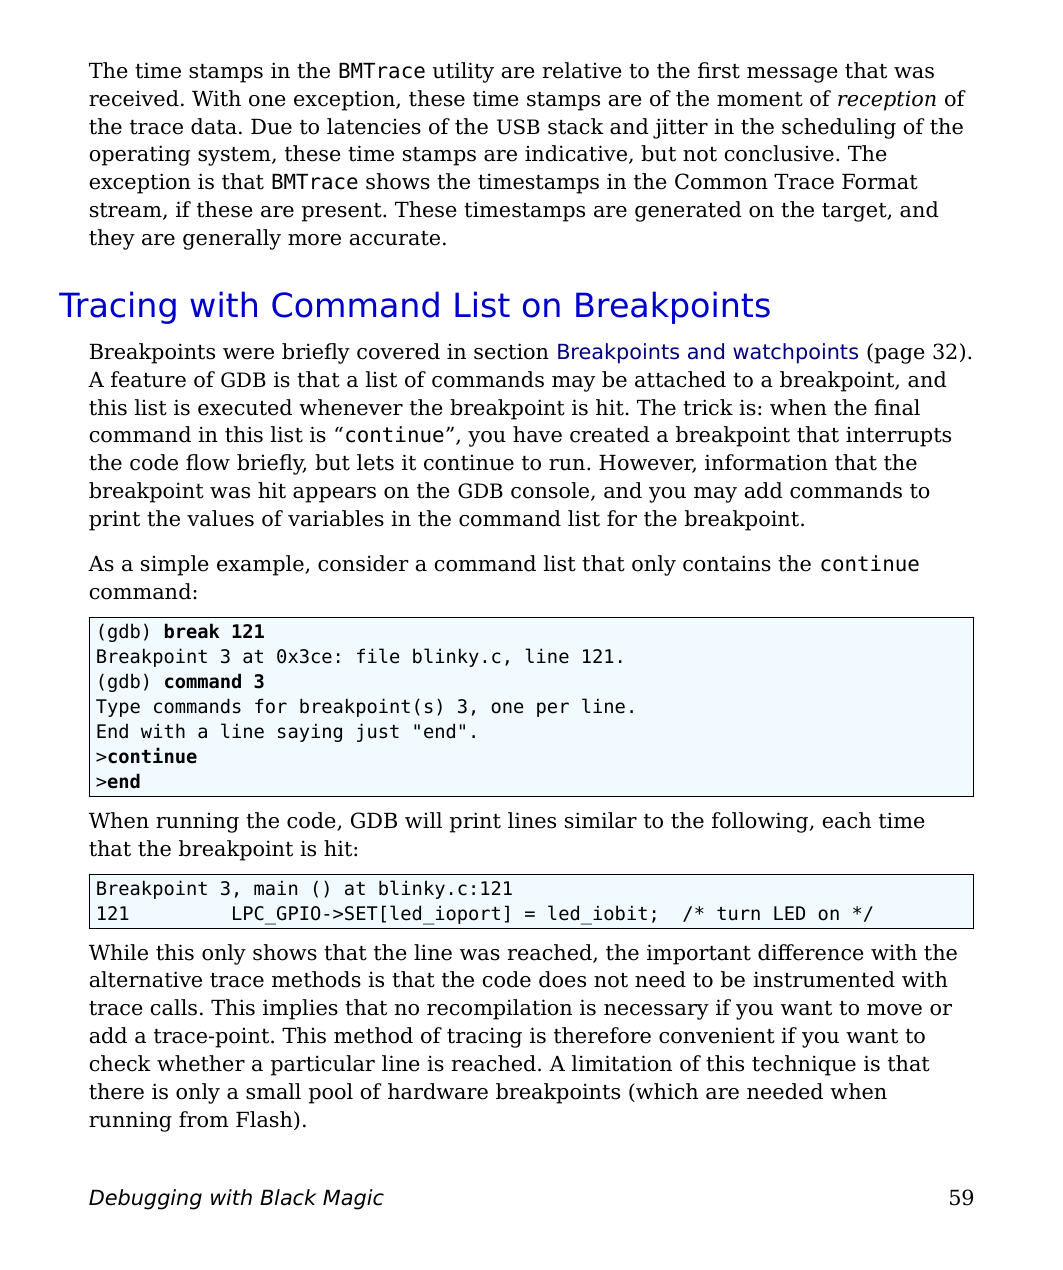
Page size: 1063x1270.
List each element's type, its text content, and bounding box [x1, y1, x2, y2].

subtitle Tracing with Command List on Breakpoints [59, 286, 974, 325]
text Breakpoints were briefly covered in section Breakpoints and watchpoints (page 32). A feature of GDB is that a list of commands may be attached to a breakpoint, and this list is executed whenever the breakpoint is hit. The trick is: when the final command in this list is “continue”, you have created a breakpoint that interrupts the code flow briefly, but lets it continue to run. However, information that the breakpoint was hit appears on the GDB console, and you may add commands to print the values of variables in the command list for the breakpoint. [88, 340, 974, 531]
text Breakpoint 3 at 0x3ce: file blinky.c, line 121. [90, 642, 973, 667]
text The time stamps in the BMTrace utility are relative to the first message that was received. With one exception, these time stamps are of the moment of reception of the trace data. Due to latencies of the USB stack and jitter in the scheduling of the operating system, these time stamps are indicative, but not conclusive. The exception is that BMTrace shows the timestamps in the Common Trace Format stream, if these are present. These timestamps are generated on the target, and they are generally more accurate. [88, 59, 974, 250]
text While this only shows that the line was reached, the important difference with the alternative trace methods is that the code does not need to be instrumented with trace calls. This implies that no recompilation is necessary if you want to move or add a trace-point. This method of tracing is therefore convenient if you want to check whether a particular line is reached. A limitation of this technique is that there is only a small pool of hardware breakpoints (which are needed when running from Flash). [88, 941, 974, 1132]
text (gdb) command 3 [90, 667, 973, 692]
text 121 LPC_GPIO->SET[led_ioport] = led_iobit; /* turn LED on */ [90, 899, 973, 928]
text >end [90, 767, 973, 796]
text Type commands for breakpoint(s) 3, one per line. [90, 692, 973, 717]
text Breakpoint 3, main () at blinky.c:121 [90, 875, 973, 899]
text (gdb) break 121 [90, 618, 973, 642]
text >continue [90, 742, 973, 767]
text When running the code, GDB will print lines similar to the following, each time that the breakpoint is hit: [88, 809, 974, 861]
text As a simple example, consider a command list that only contains the continue command: [88, 552, 974, 604]
text End with a line saying just "end". [90, 717, 973, 742]
